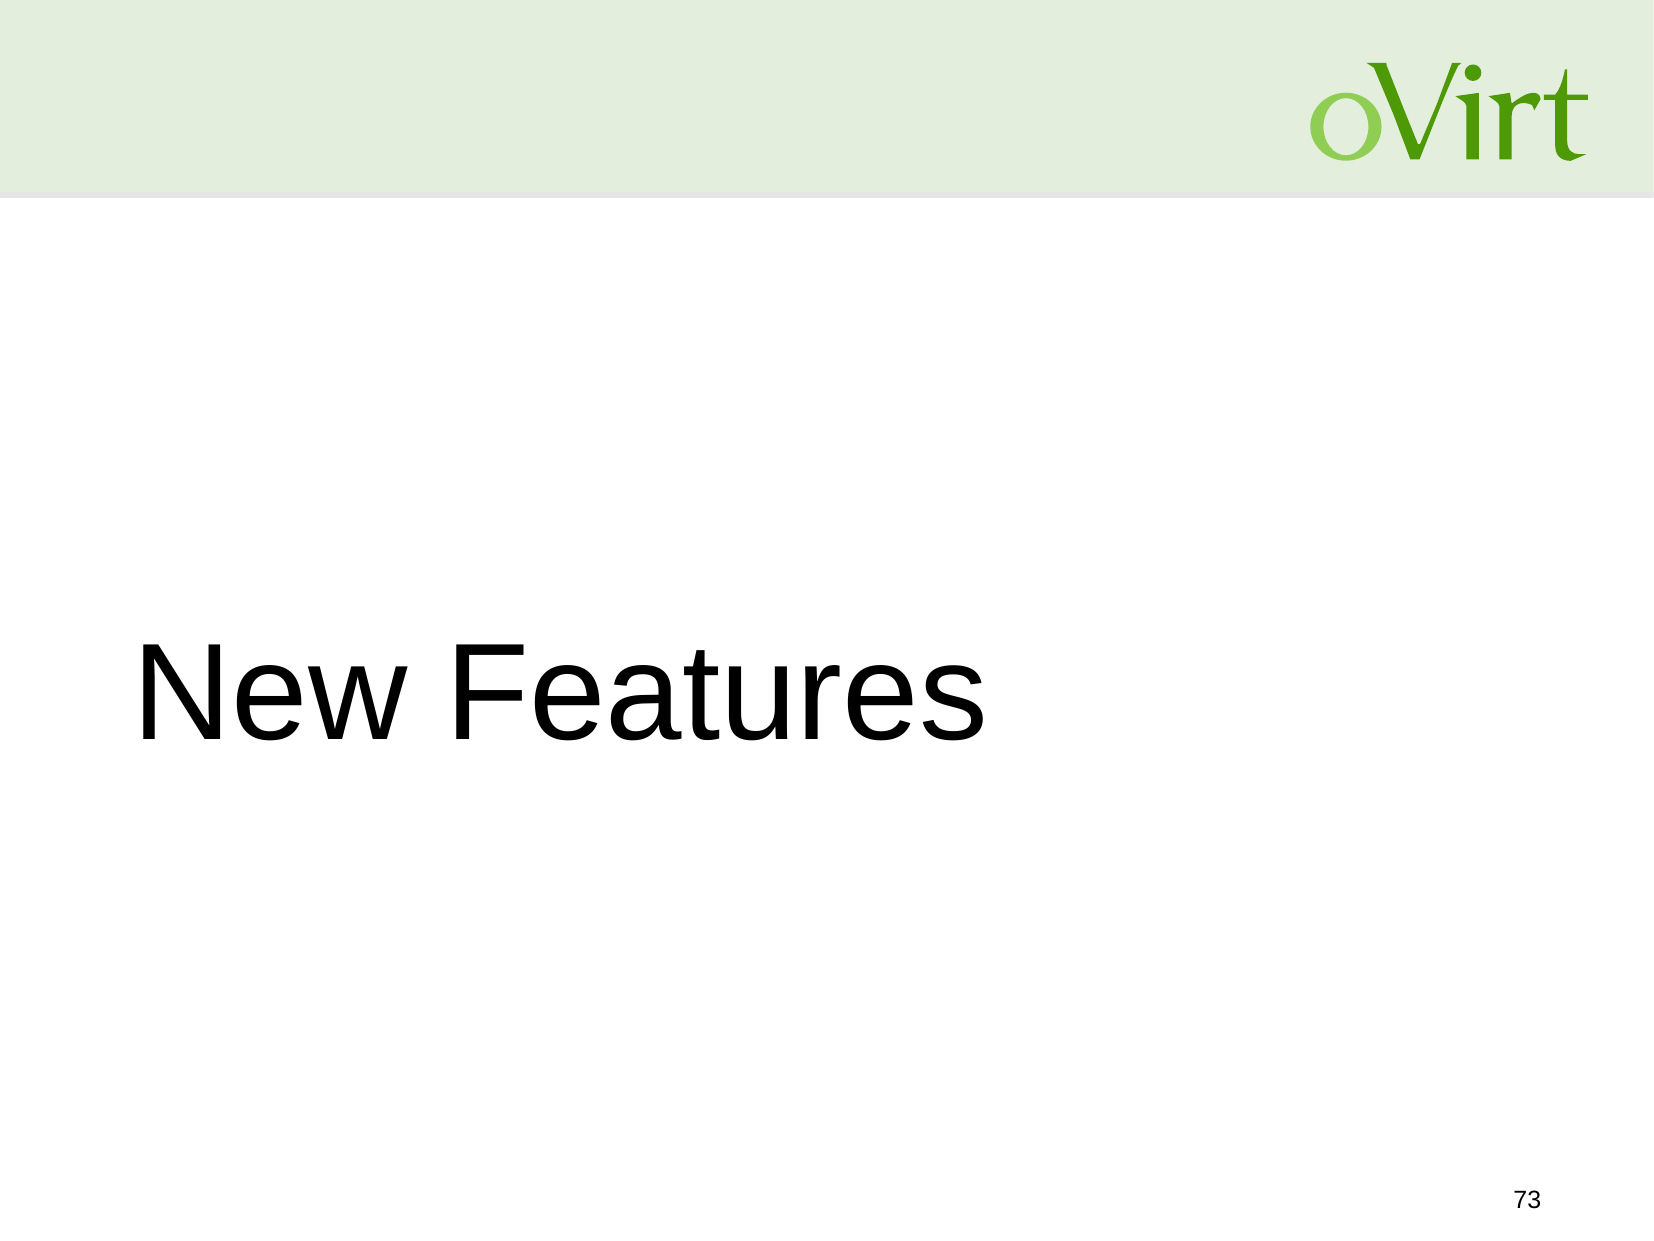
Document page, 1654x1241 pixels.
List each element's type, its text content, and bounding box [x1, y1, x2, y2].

list New Features [68, 615, 1201, 976]
